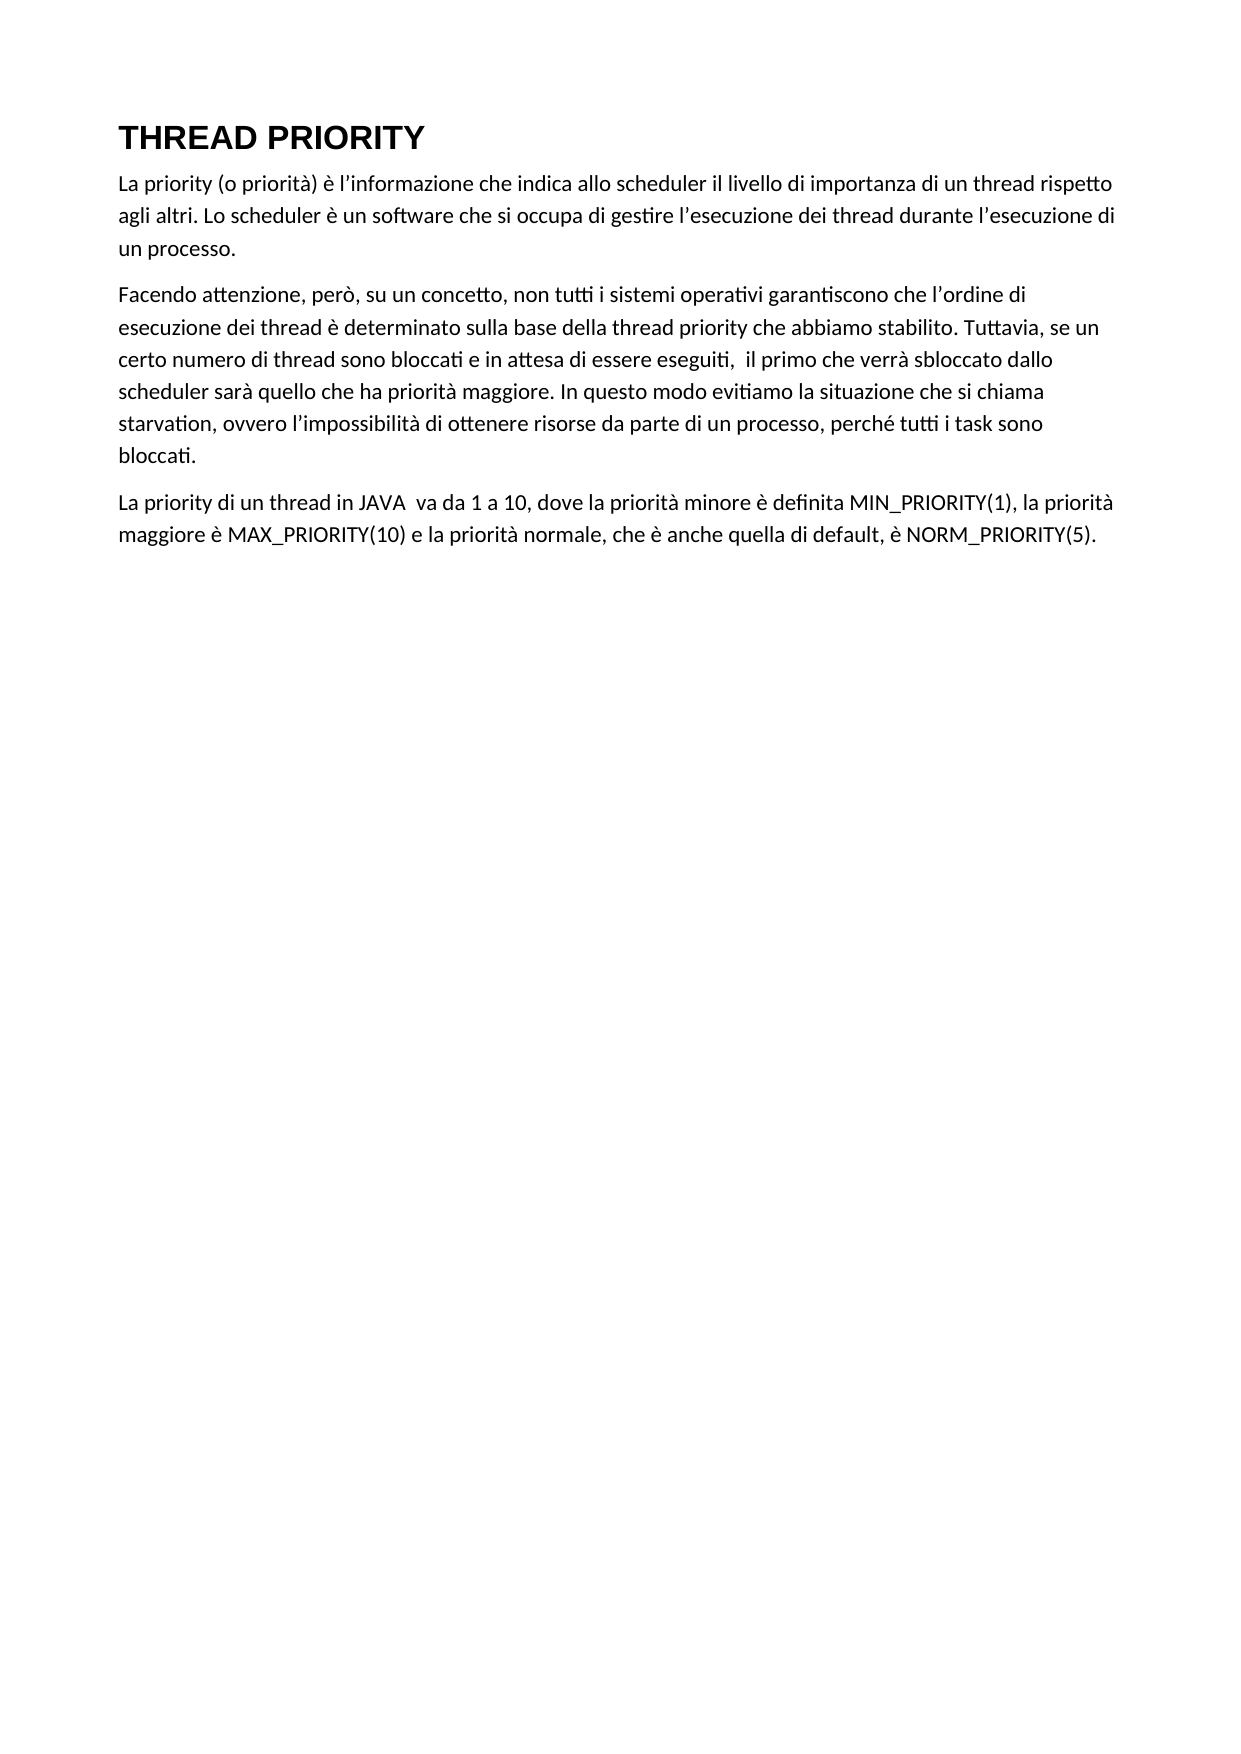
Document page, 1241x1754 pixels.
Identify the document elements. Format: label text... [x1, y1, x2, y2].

text La priority (o priorità) è l’informazione che indica allo scheduler il livello di importanza di un thread rispetto agli altri. Lo scheduler è un software che si occupa di gestire l’esecuzione dei thread durante l’esecuzione di un processo. [118, 169, 1122, 262]
text Facendo attenzione, però, su un concetto, non tutti i sistemi operativi garantiscono che l’ordine di esecuzione dei thread è determinato sulla base della thread priority che abbiamo stabilito. Tuttavia, se un certo numero di thread sono bloccati e in attesa di essere eseguiti, il primo che verrà sbloccato dallo scheduler sarà quello che ha priorità maggiore. In questo modo evitiamo la situazione che si chiama starvation, ovvero l’impossibilità di ottenere risorse da parte di un processo, perché tutti i task sono bloccati. [118, 280, 1122, 469]
subtitle THREAD PRIORITY [118, 118, 1122, 157]
text La priority di un thread in JAVA va da 1 a 10, dove la priorità minore è definita MIN_PRIORITY(1), la priorità maggiore è MAX_PRIORITY(10) e la priorità normale, che è anche quella di default, è NORM_PRIORITY(5). [118, 488, 1122, 548]
